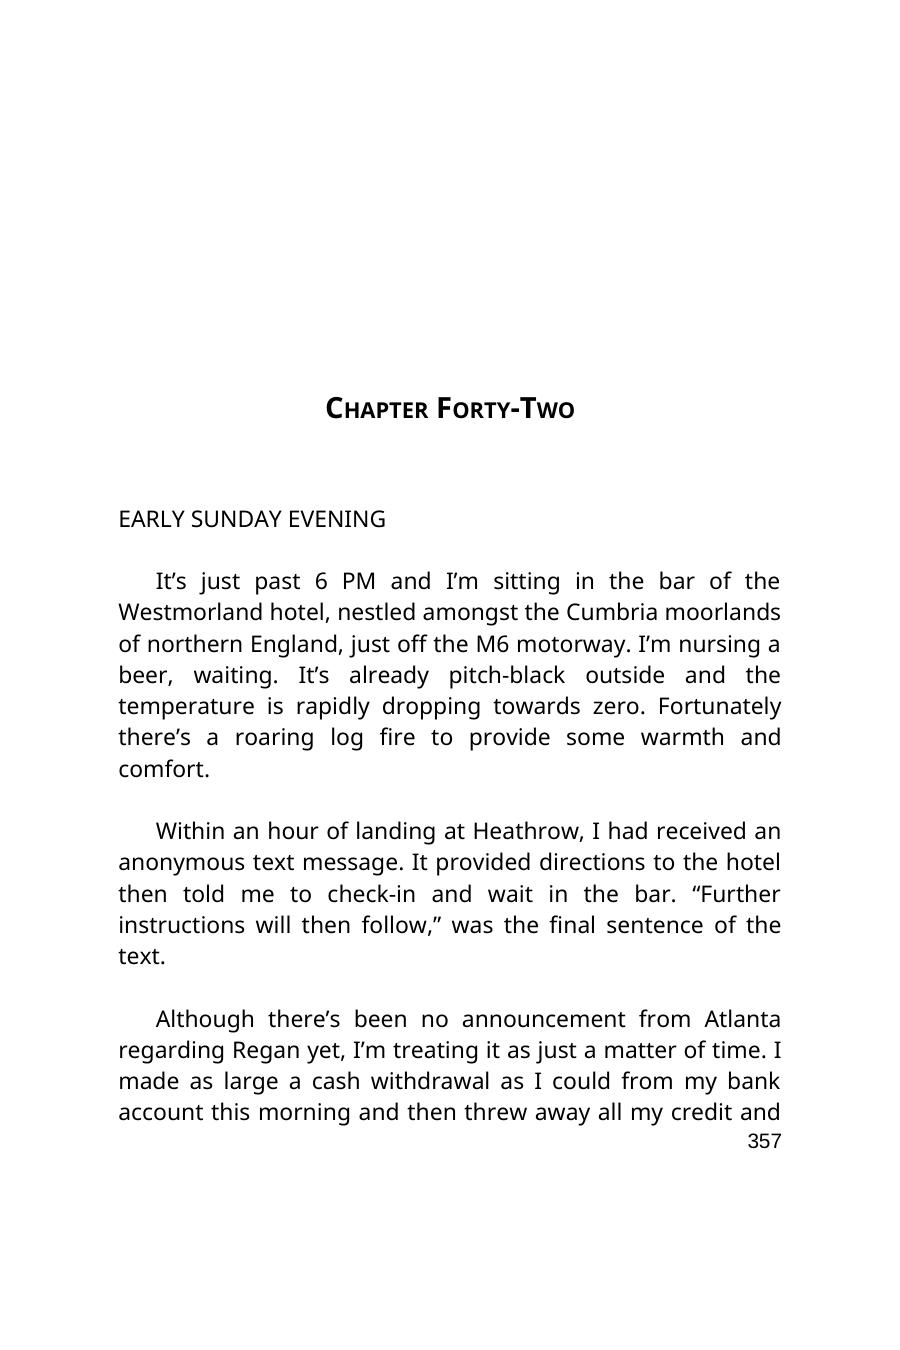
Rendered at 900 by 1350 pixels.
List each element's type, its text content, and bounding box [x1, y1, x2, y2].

text EARLY SUNDAY EVENING [118, 502, 782, 534]
text It’s just past 6 PM and I’m sitting in the bar of the Westmorland hotel, nestled amongst the Cumbria moorlands of northern England, just off the M6 motorway. I’m nursing a beer, waiting. It’s already pitch-black outside and the temperature is rapidly dropping towards zero. Fortunately there’s a roaring log fire to provide some warmth and comfort. [118, 565, 782, 784]
text Within an hour of landing at Heathrow, I had received an anonymous text message. It provided directions to the hotel then told me to check-in and wait in the bar. “Further instructions will then follow,” was the final sentence of the text. [118, 815, 782, 971]
text Although there’s been no announcement from Atlanta regarding Regan yet, I’m treating it as just a matter of time. I made as large a cash withdrawal as I could from my bank account this morning and then threw away all my credit and [118, 1002, 782, 1127]
text CHAPTER FORTY-TWO [118, 388, 782, 427]
